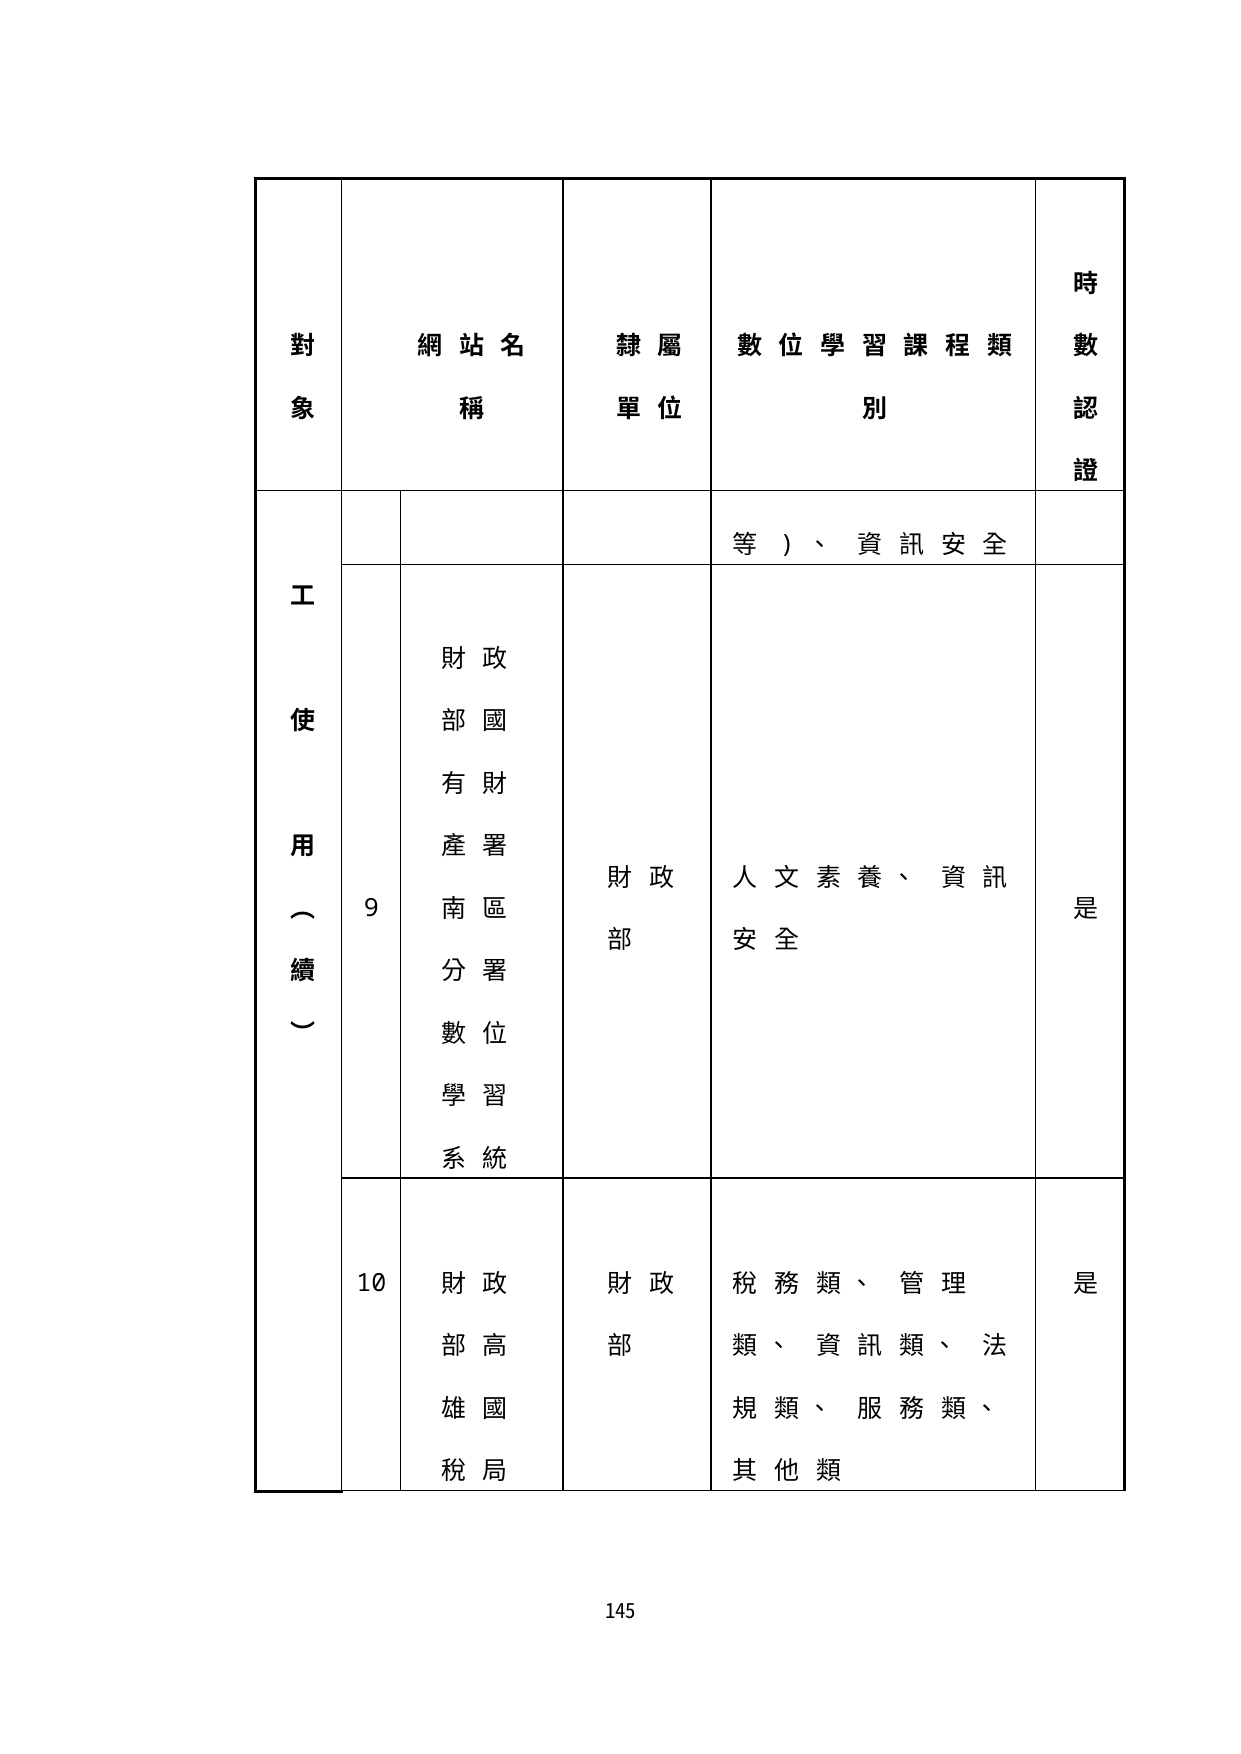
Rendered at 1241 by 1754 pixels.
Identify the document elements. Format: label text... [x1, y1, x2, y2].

table_header 隸屬單位 [564, 180, 710, 490]
table_cell 9 [342, 565, 400, 1177]
table_cell 是 [1036, 565, 1123, 1177]
table_header 對象 [257, 180, 341, 490]
table_header 數位學習課程類別 [712, 180, 1035, 490]
table_cell 財政部國有財產署南區分署數位學習系統 [401, 565, 562, 1177]
table_cell [564, 491, 710, 563]
table_cell 工 使 用 ︵ 續 ︶ [257, 491, 341, 1490]
table_cell 財政部 [564, 1179, 710, 1490]
table_cell [1036, 491, 1123, 563]
table_cell 財政部高雄國稅局 [401, 1179, 562, 1490]
table_cell 稅務類、管理類、資訊類、法規類、服務類、其他類 [712, 1179, 1035, 1490]
table_cell [401, 491, 562, 563]
table_header 網站名稱 [342, 180, 562, 490]
table_cell 等)、資訊安全 [712, 491, 1035, 563]
table_cell 財政部 [564, 565, 710, 1177]
table_header 時數認證 [1036, 180, 1123, 490]
table_cell 是 [1036, 1179, 1123, 1490]
table_cell 10 [342, 1179, 400, 1490]
table_cell 人文素養、資訊安全 [712, 565, 1035, 1177]
table_cell [342, 491, 400, 563]
